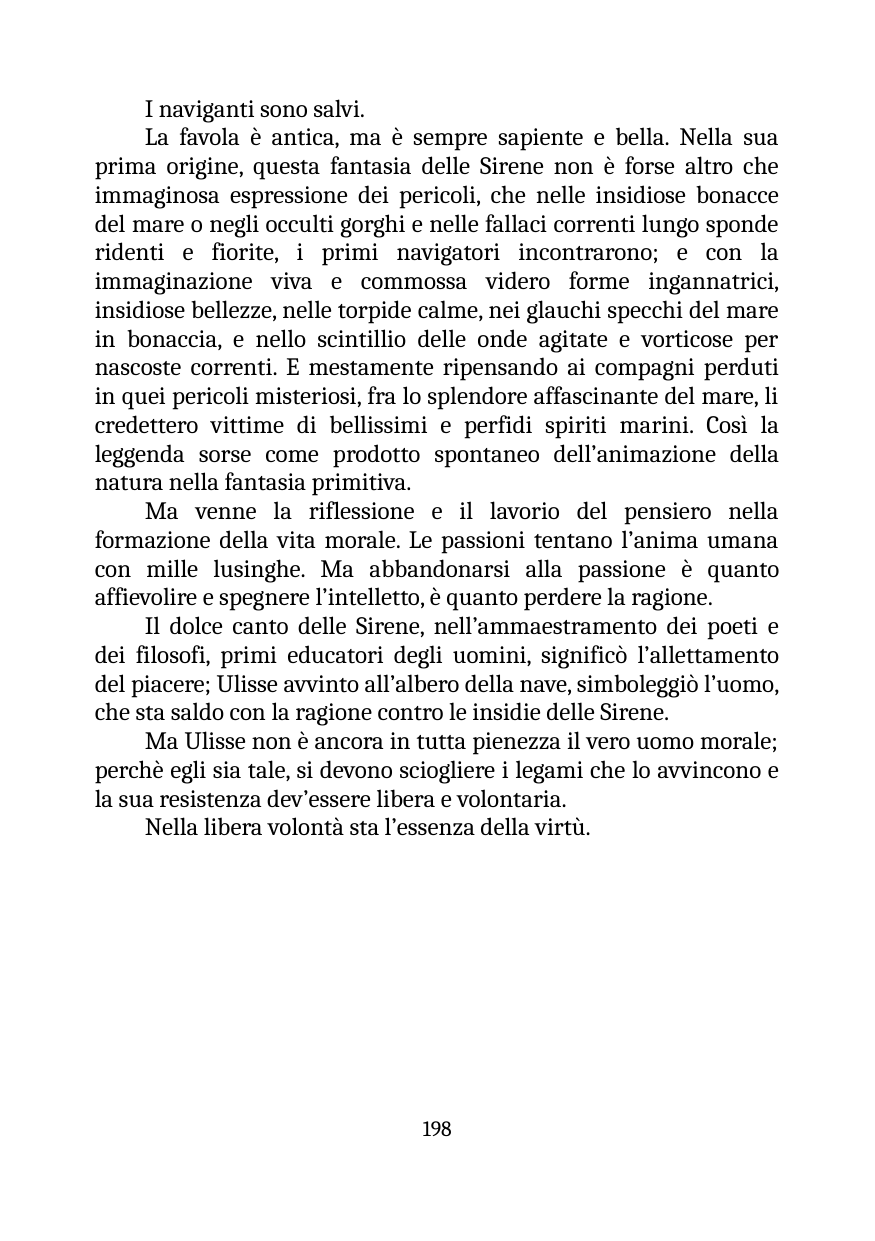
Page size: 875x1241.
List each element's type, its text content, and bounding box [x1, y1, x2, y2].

text Ma Ulisse non è ancora in tutta pienezza il vero uomo morale; perchè egli sia tale, si devono sciogliere i legami che lo avvincono e la sua resistenza dev’essere libera e volontaria. [94, 727, 779, 813]
text I naviganti sono salvi. [94, 94, 779, 123]
text Ma venne la riflessione e il lavorio del pensiero nella formazione della vita morale. Le passioni tentano l’anima umana con mille lusinghe. Ma abbandonarsi alla passione è quanto affievolire e spegnere l’intelletto, è quanto perdere la ragione. [94, 497, 779, 612]
text Nella libera volontà sta l’essenza della virtù. [94, 813, 779, 842]
text Il dolce canto delle Sirene, nell’ammaestramento dei poeti e dei filosofi, primi educatori degli uomini, significò l’allettamento del piacere; Ulisse avvinto all’albero della nave, simboleggiò l’uomo, che sta saldo con la ragione contro le insidie delle Sirene. [94, 612, 779, 727]
text La favola è antica, ma è sempre sapiente e bella. Nella sua prima origine, questa fantasia delle Sirene non è forse altro che immaginosa espressione dei pericoli, che nelle insidiose bonacce del mare o negli occulti gorghi e nelle fallaci correnti lungo sponde ridenti e fiorite, i primi navigatori incontrarono; e con la immaginazione viva e commossa videro forme ingannatrici, insidiose bellezze, nelle torpide calme, nei glauchi specchi del mare in bonaccia, e nello scintillio delle onde agitate e vorticose per nascoste correnti. E mestamente ripensando ai compagni perduti in quei pericoli misteriosi, fra lo splendore affascinante del mare, li credettero vittime di bellissimi e perfidi spiriti marini. Così la leggenda sorse come prodotto spontaneo dell’animazione della natura nella fantasia primitiva. [94, 123, 779, 497]
